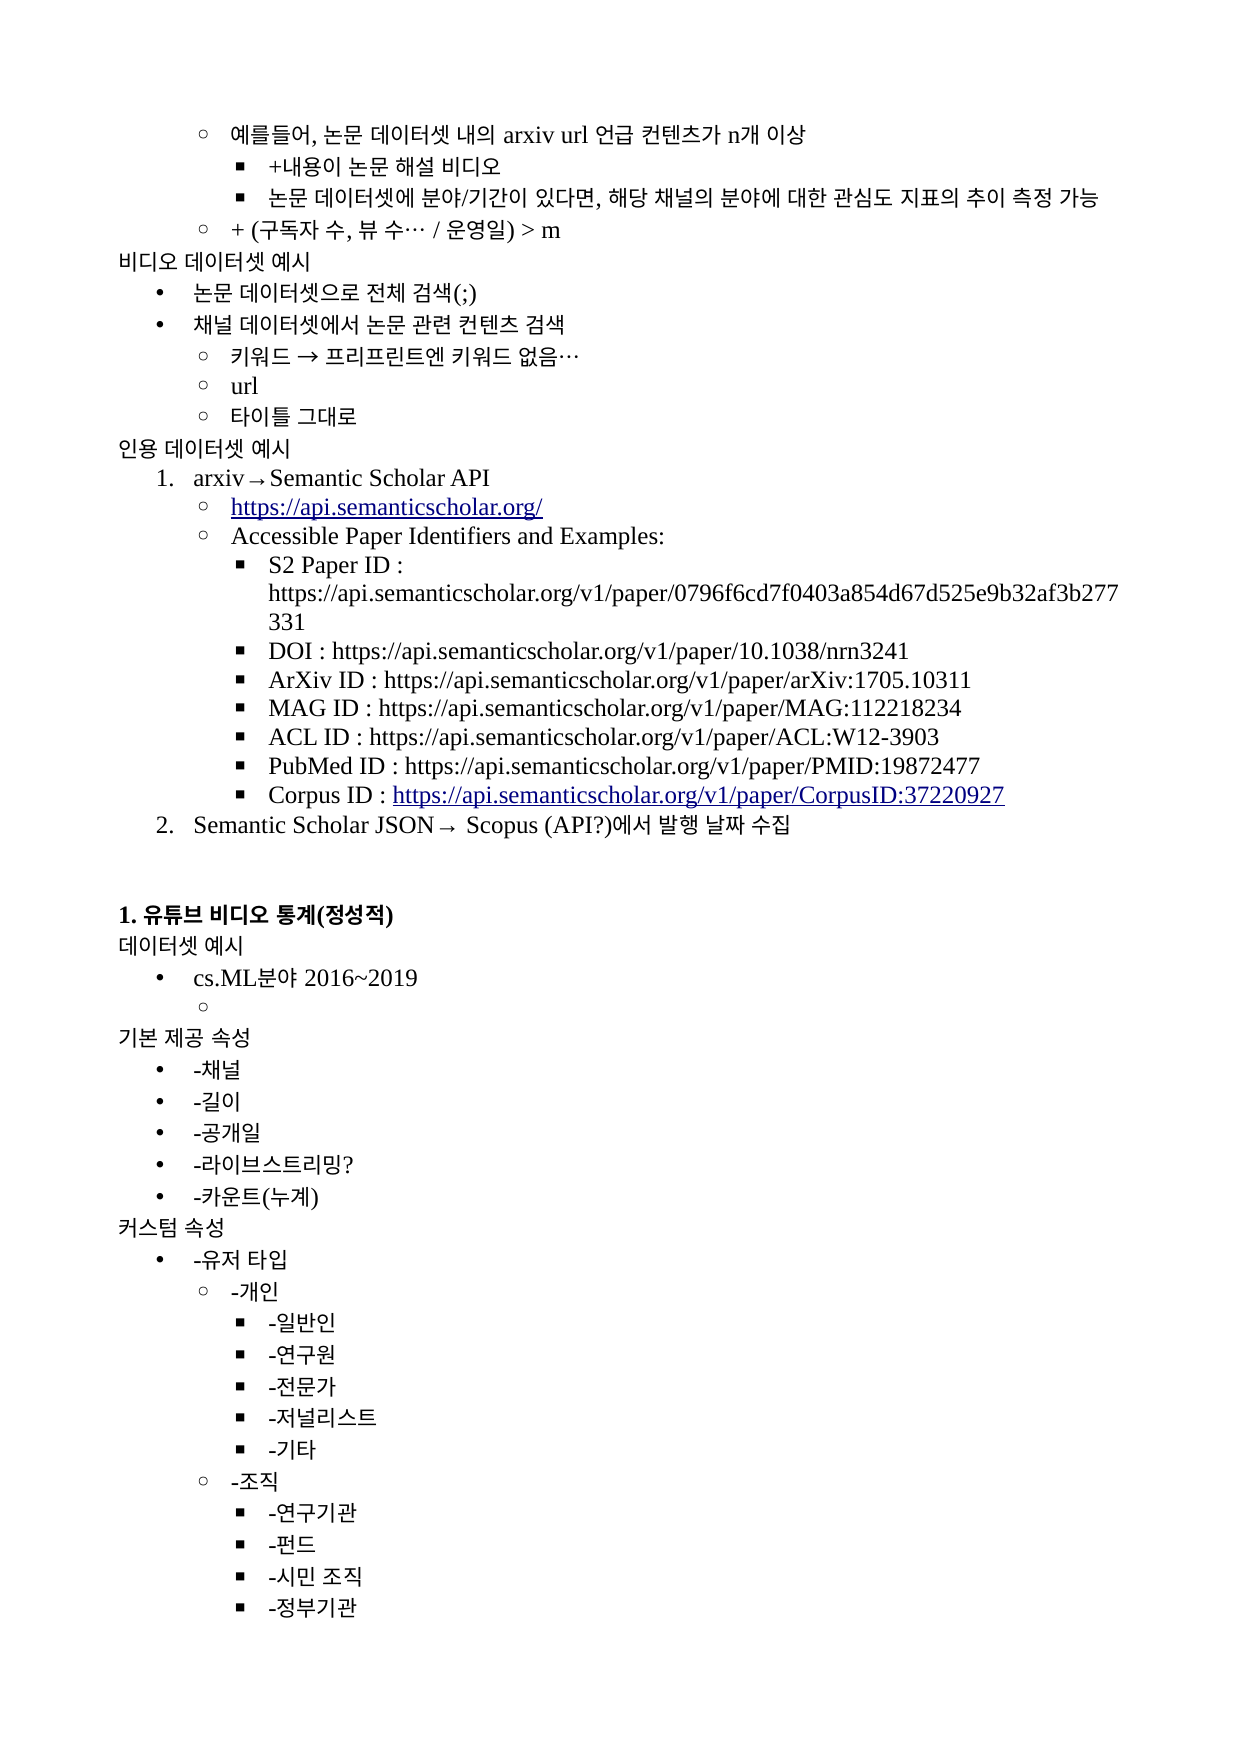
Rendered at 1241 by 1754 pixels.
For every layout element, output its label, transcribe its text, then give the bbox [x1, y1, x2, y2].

list -연구기관 [231, 1496, 1122, 1528]
list -저널리스트 [231, 1401, 1122, 1433]
text 인용 데이터셋 예시 [118, 432, 1122, 463]
list -카운트(누계) [156, 1180, 1122, 1211]
list +내용이 논문 해설 비디오 [231, 150, 1122, 181]
list -연구원 [231, 1338, 1122, 1370]
list -조직 [193, 1465, 1122, 1496]
list -유저 타입 [156, 1243, 1122, 1275]
list -라이브스트리밍? [156, 1148, 1122, 1180]
list ACL ID : https://api.semanticscholar.org/v1/paper/ACL:W12-3903 [231, 722, 1122, 751]
text 1. 유튜브 비디오 통계(정성적) [118, 898, 1122, 929]
list -채널 [156, 1053, 1122, 1085]
list -일반인 [231, 1306, 1122, 1338]
list -개인 [193, 1275, 1122, 1306]
list 타이틀 그대로 [193, 400, 1122, 432]
list cs.ML분야 2016~2019 [156, 961, 1122, 993]
list -길이 [156, 1085, 1122, 1116]
list MAG ID : https://api.semanticscholar.org/v1/paper/MAG:112218234 [231, 693, 1122, 722]
list 채널 데이터셋에서 논문 관련 컨텐츠 검색 [156, 308, 1122, 340]
list + (구독자 수, 뷰 수… / 운영일) > m [193, 213, 1122, 245]
list 논문 데이터셋에 분야/기간이 있다면, 해당 채널의 분야에 대한 관심도 지표의 추이 측정 가능 [231, 181, 1122, 213]
text 기본 제공 속성 [118, 1021, 1122, 1053]
list arxiv→Semantic Scholar API [156, 463, 1122, 492]
list -정부기관 [231, 1591, 1122, 1623]
text 커스텀 속성 [118, 1211, 1122, 1243]
list Corpus ID : https://api.semanticscholar.org/v1/paper/CorpusID:37220927 [231, 780, 1122, 808]
list Accessible Paper Identifiers and Examples: [193, 521, 1122, 550]
list -시민 조직 [231, 1560, 1122, 1591]
list -전문가 [231, 1370, 1122, 1401]
list 예를들어, 논문 데이터셋 내의 arxiv url 언급 컨텐츠가 n개 이상 [193, 118, 1122, 150]
text 데이터셋 예시 [118, 929, 1122, 961]
list 논문 데이터셋으로 전체 검색(;) [156, 276, 1122, 308]
text 비디오 데이터셋 예시 [118, 245, 1122, 276]
list 키워드 → 프리프린트엔 키워드 없음… [193, 340, 1122, 371]
list -기타 [231, 1433, 1122, 1465]
list -펀드 [231, 1528, 1122, 1560]
list DOI : https://api.semanticscholar.org/v1/paper/10.1038/nrn3241 [231, 636, 1122, 665]
list PubMed ID : https://api.semanticscholar.org/v1/paper/PMID:19872477 [231, 751, 1122, 780]
list Semantic Scholar JSON→ Scopus (API?)에서 발행 날짜 수집 [156, 808, 1122, 840]
list ArXiv ID : https://api.semanticscholar.org/v1/paper/arXiv:1705.10311 [231, 665, 1122, 693]
list -공개일 [156, 1116, 1122, 1148]
list S2 Paper ID : https://api.semanticscholar.org/v1/paper/0796f6cd7f0403a854d67d525e9b32af3b277331 [231, 550, 1122, 636]
list https://api.semanticscholar.org/ [193, 492, 1122, 521]
list url [193, 371, 1122, 400]
